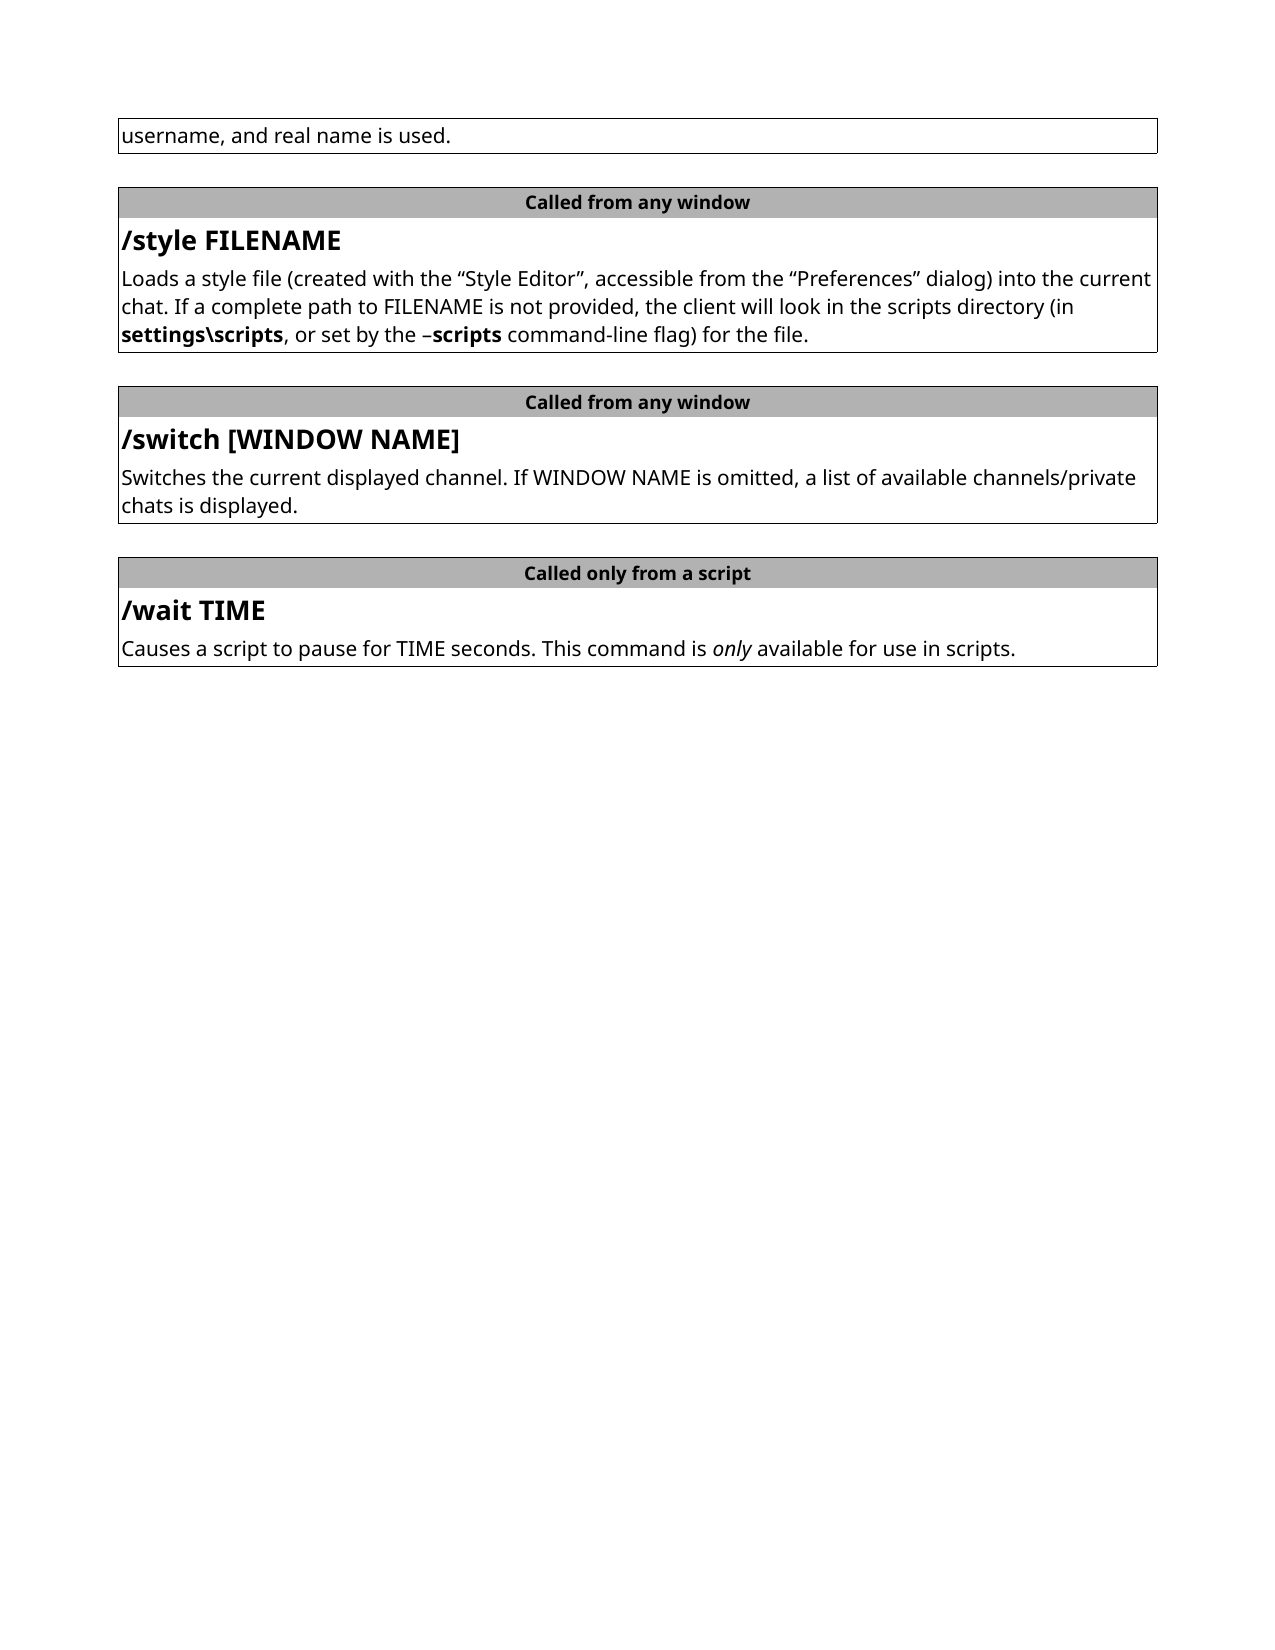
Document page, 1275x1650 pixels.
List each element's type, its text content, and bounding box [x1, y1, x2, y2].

table_cell Causes a script to pause for TIME seconds. This command is only available for use in scripts. [119, 631, 1157, 666]
table_cell /style FILENAME [119, 218, 1157, 261]
table_cell Switches the current displayed channel. If WINDOW NAME is omitted, a list of available channels/private chats is displayed. [119, 460, 1157, 523]
table_header Called only from a script [119, 558, 1157, 588]
table_cell /wait TIME [119, 589, 1157, 631]
table_cell username, and real name is used. [119, 119, 1157, 152]
table_header Called from any window [119, 188, 1157, 218]
table_header Called from any window [119, 387, 1157, 417]
table_cell /switch [WINDOW NAME] [119, 418, 1157, 460]
table_cell Loads a style file (created with the “Style Editor”, accessible from the “Preferences” dialog) into the current chat. If a complete path to FILENAME is not provided, the client will look in the scripts directory (in settings\scripts, or set by the –scripts command-line flag) for the file. [119, 261, 1157, 352]
